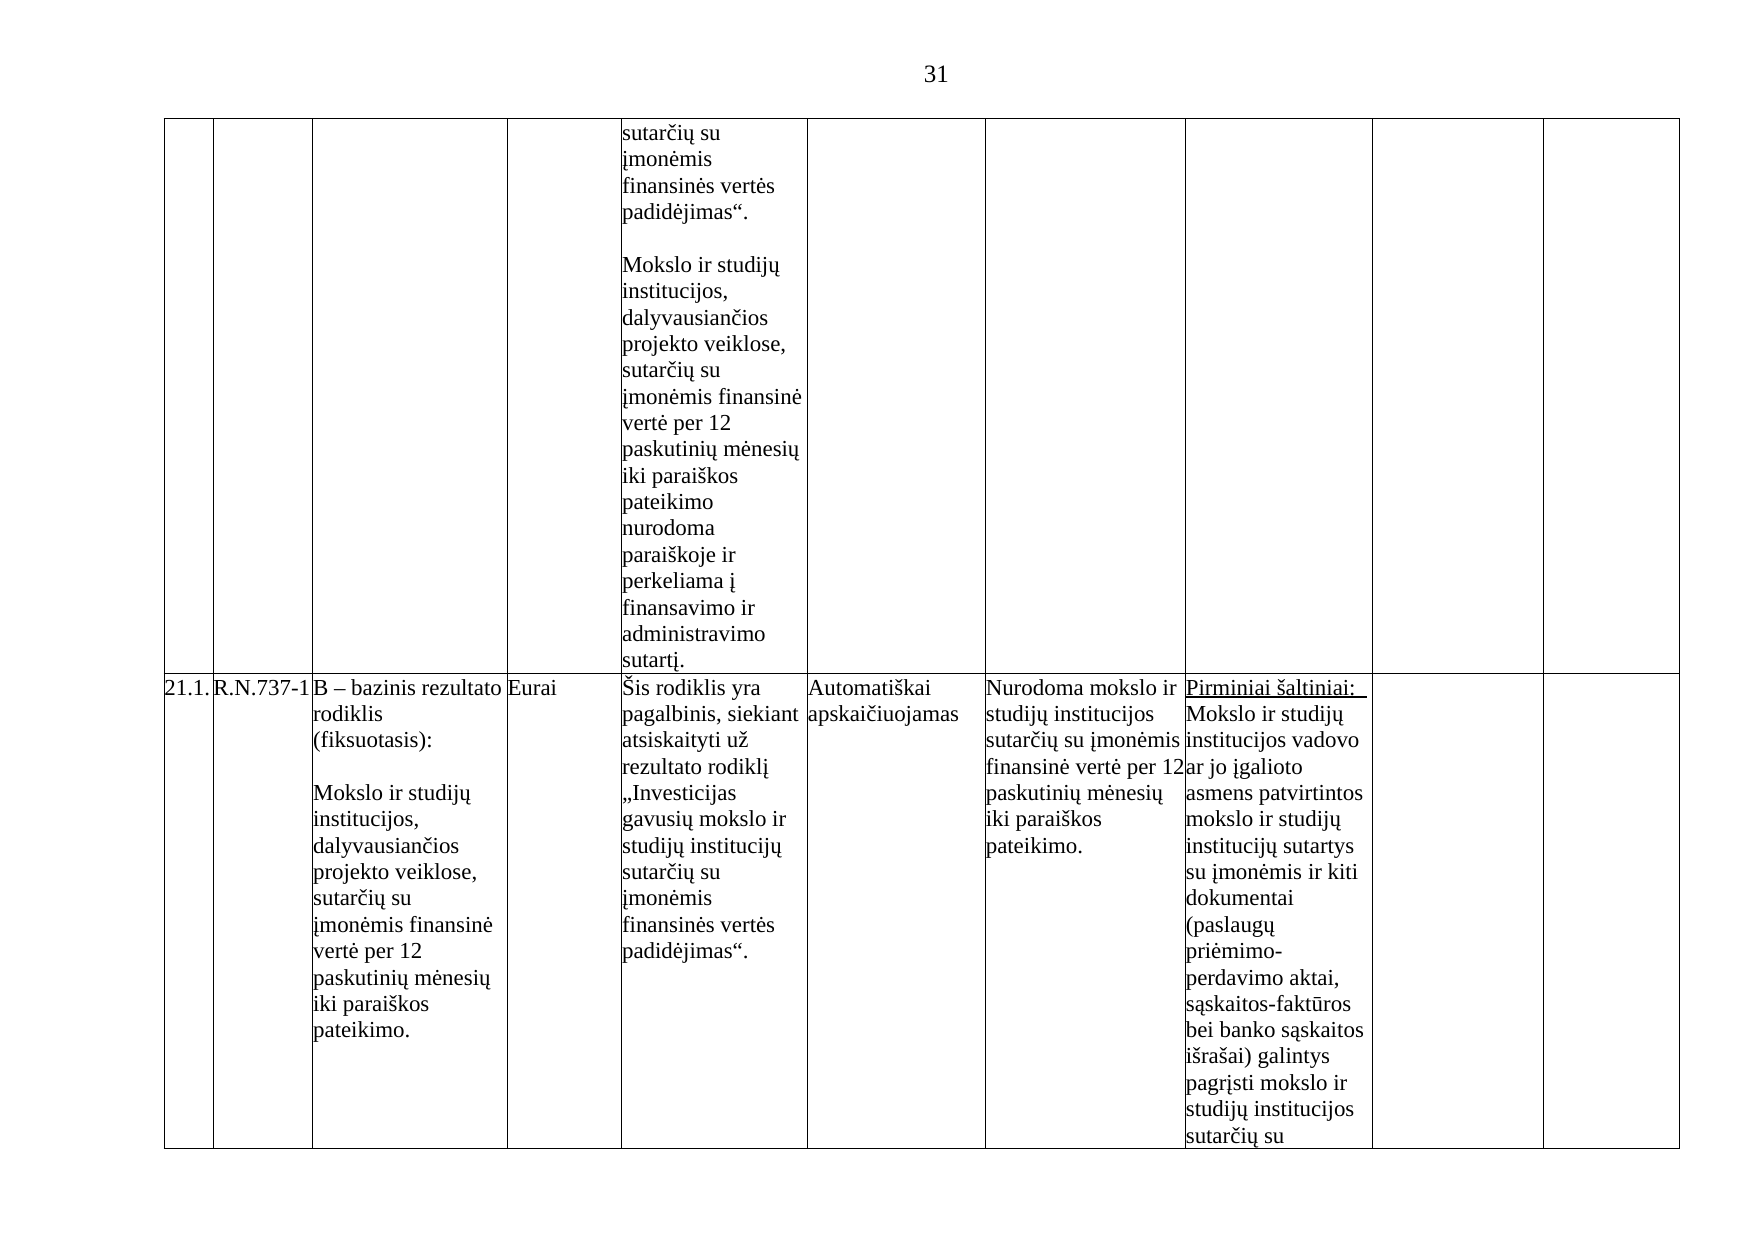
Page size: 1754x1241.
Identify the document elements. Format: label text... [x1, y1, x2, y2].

table_cell [986, 119, 1185, 673]
table_cell [808, 119, 985, 673]
table_cell [165, 119, 213, 673]
table_cell Šis rodiklis yra pagalbinis, siekiant atsiskaityti už rezultato rodiklį „Investicijas gavusių mokslo ir studijų institucijų sutarčių su įmonėmis finansinės vertės padidėjimas“. [622, 674, 807, 1148]
table_cell [508, 119, 621, 673]
table_cell sutarčių su įmonėmis finansinės vertės padidėjimas“. Mokslo ir studijų institucijos, dalyvausiančios projekto veiklose, sutarčių su įmonėmis finansinė vertė per 12 paskutinių mėnesių iki paraiškos pateikimo nurodoma paraiškoje ir perkeliama į finansavimo ir administravimo sutartį. [622, 119, 807, 673]
table_cell Automatiškai apskaičiuojamas [808, 674, 985, 1148]
table_cell [1186, 119, 1372, 673]
table_cell Eurai [508, 674, 621, 1148]
table_cell [313, 119, 507, 673]
table_cell [214, 119, 312, 673]
table_cell [1373, 674, 1543, 1148]
table_cell Nurodoma mokslo ir studijų institucijos sutarčių su įmonėmis finansinė vertė per 12 paskutinių mėnesių iki paraiškos pateikimo. [986, 674, 1185, 1148]
table_cell [1544, 674, 1679, 1148]
table_cell B – bazinis rezultato rodiklis (fiksuotasis): Mokslo ir studijų institucijos, dalyvausiančios projekto veiklose, sutarčių su įmonėmis finansinė vertė per 12 paskutinių mėnesių iki paraiškos pateikimo. [313, 674, 507, 1148]
table_cell [1544, 119, 1679, 673]
table_cell Pirminiai šaltiniai: Mokslo ir studijų institucijos vadovo ar jo įgalioto asmens patvirtintos mokslo ir studijų institucijų sutartys su įmonėmis ir kiti dokumentai (paslaugų priėmimo-perdavimo aktai, sąskaitos-faktūros bei banko sąskaitos išrašai) galintys pagrįsti mokslo ir studijų institucijos sutarčių su [1186, 674, 1372, 1148]
table_cell [1373, 119, 1543, 673]
table_cell R.N.737-1 [214, 674, 312, 1148]
table_cell 21.1. [165, 674, 213, 1148]
